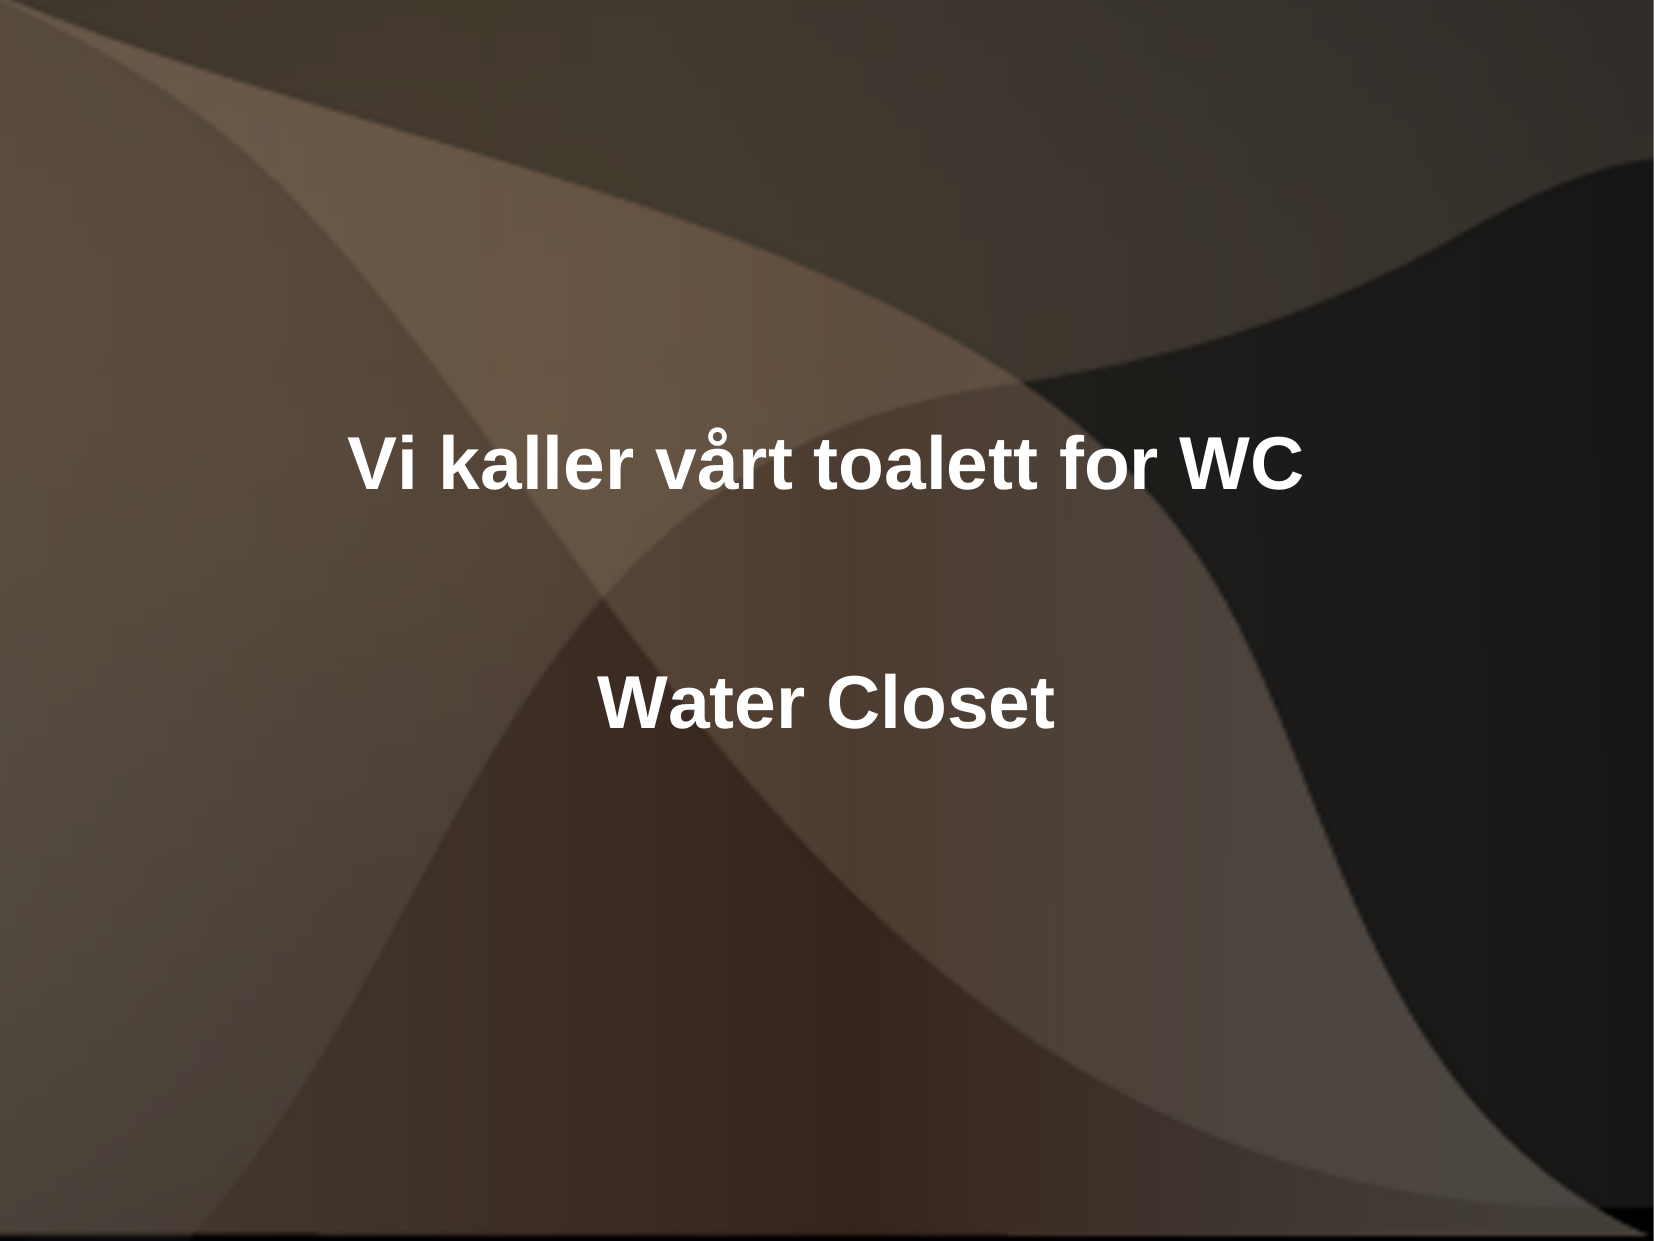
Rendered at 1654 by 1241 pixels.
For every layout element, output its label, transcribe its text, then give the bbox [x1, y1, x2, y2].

subtitle Vi kaller vårt toalett for WC Water Closet [82, 49, 1571, 1109]
